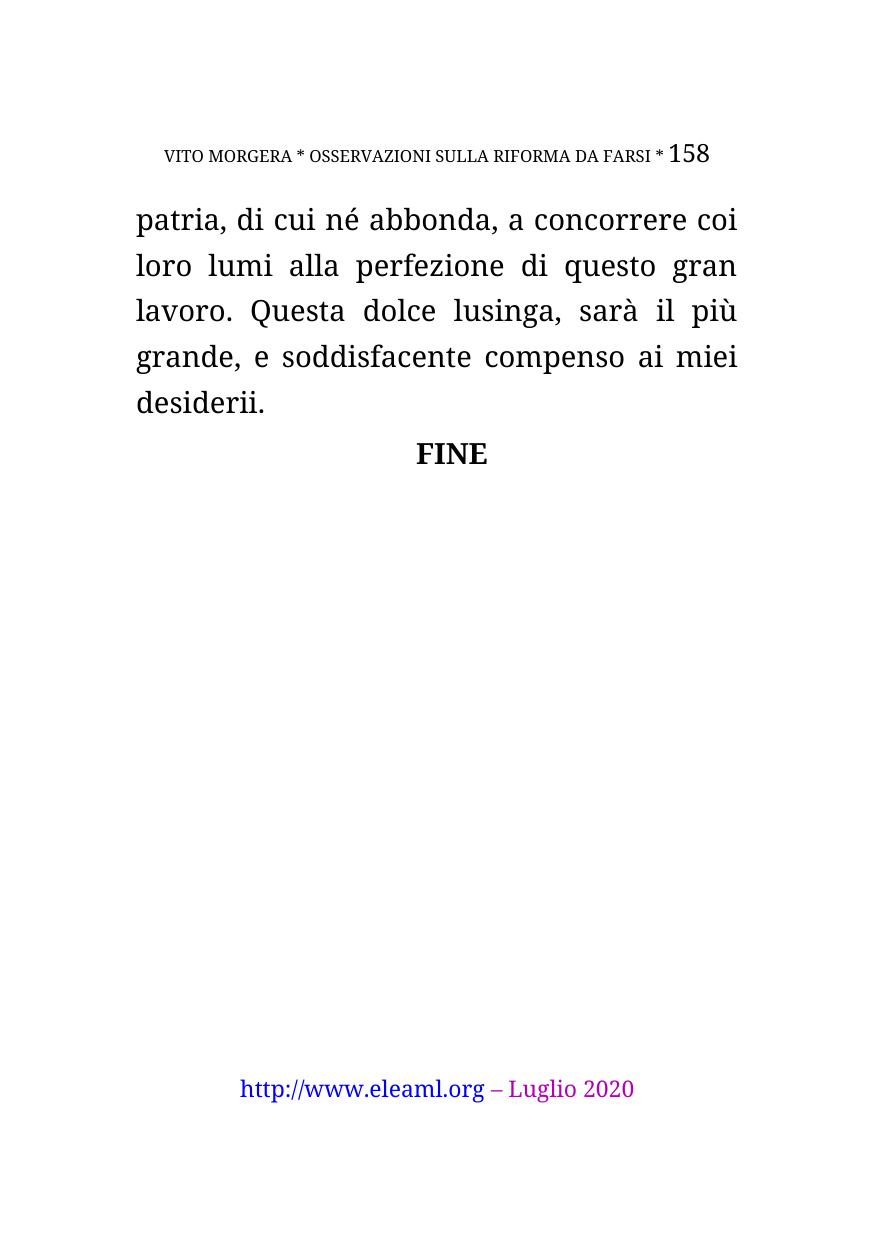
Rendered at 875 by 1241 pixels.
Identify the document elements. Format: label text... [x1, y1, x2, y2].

text patria, di cui né abbonda, a concorrere coi loro lumi alla perfezione di questo gran lavoro. Questa dolce lusinga, sarà il più grande, e soddisfacente compenso ai miei desiderii. [136, 199, 738, 422]
text FINE [136, 433, 738, 473]
